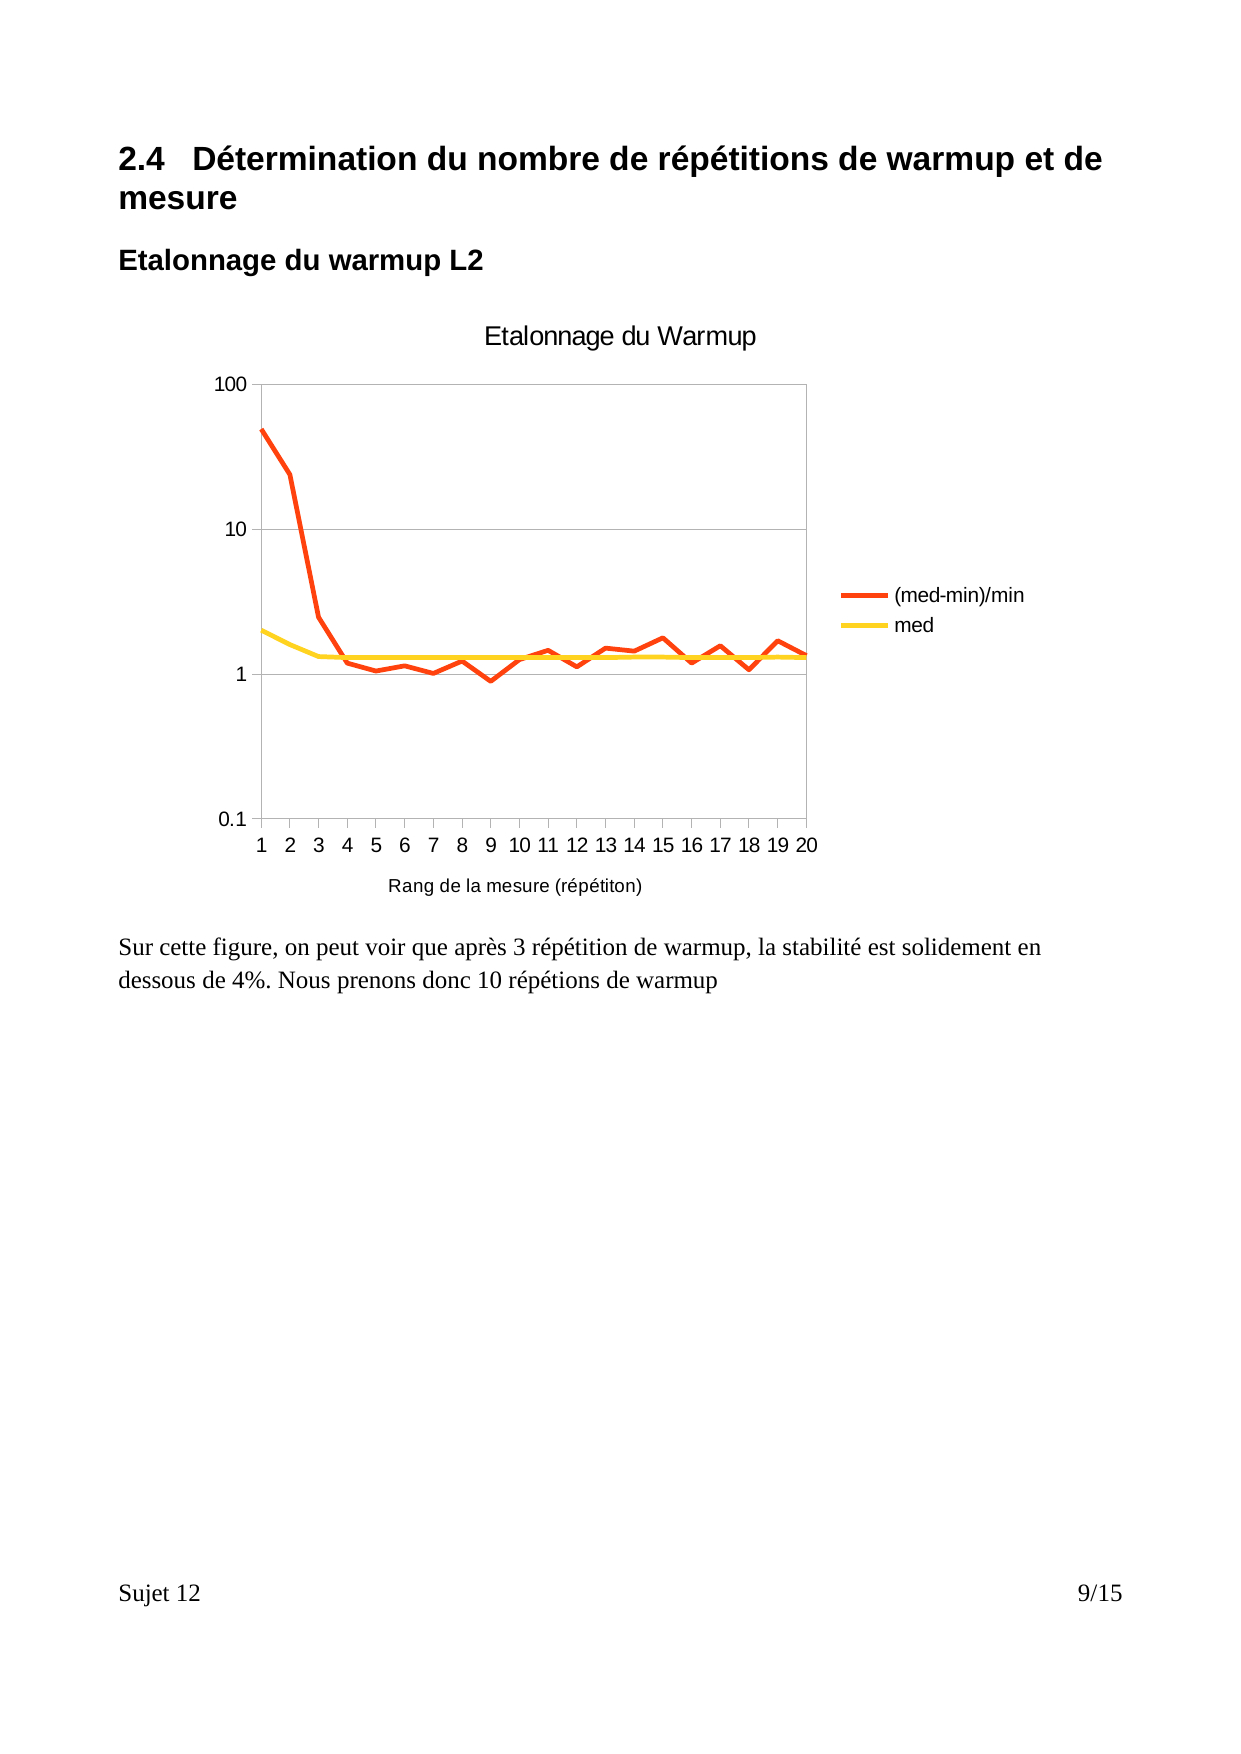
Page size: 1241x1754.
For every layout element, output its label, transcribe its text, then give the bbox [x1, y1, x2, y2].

text Sur cette figure, on peut voir que après 3 répétition de warmup, la stabilité est solidement en dessous de 4%. Nous prenons donc 10 répétions de warmup [118, 289, 1122, 994]
subtitle Etalonnage du warmup L2 [118, 243, 1122, 277]
subtitle Détermination du nombre de répétitions de warmup et de mesure [118, 139, 1122, 216]
